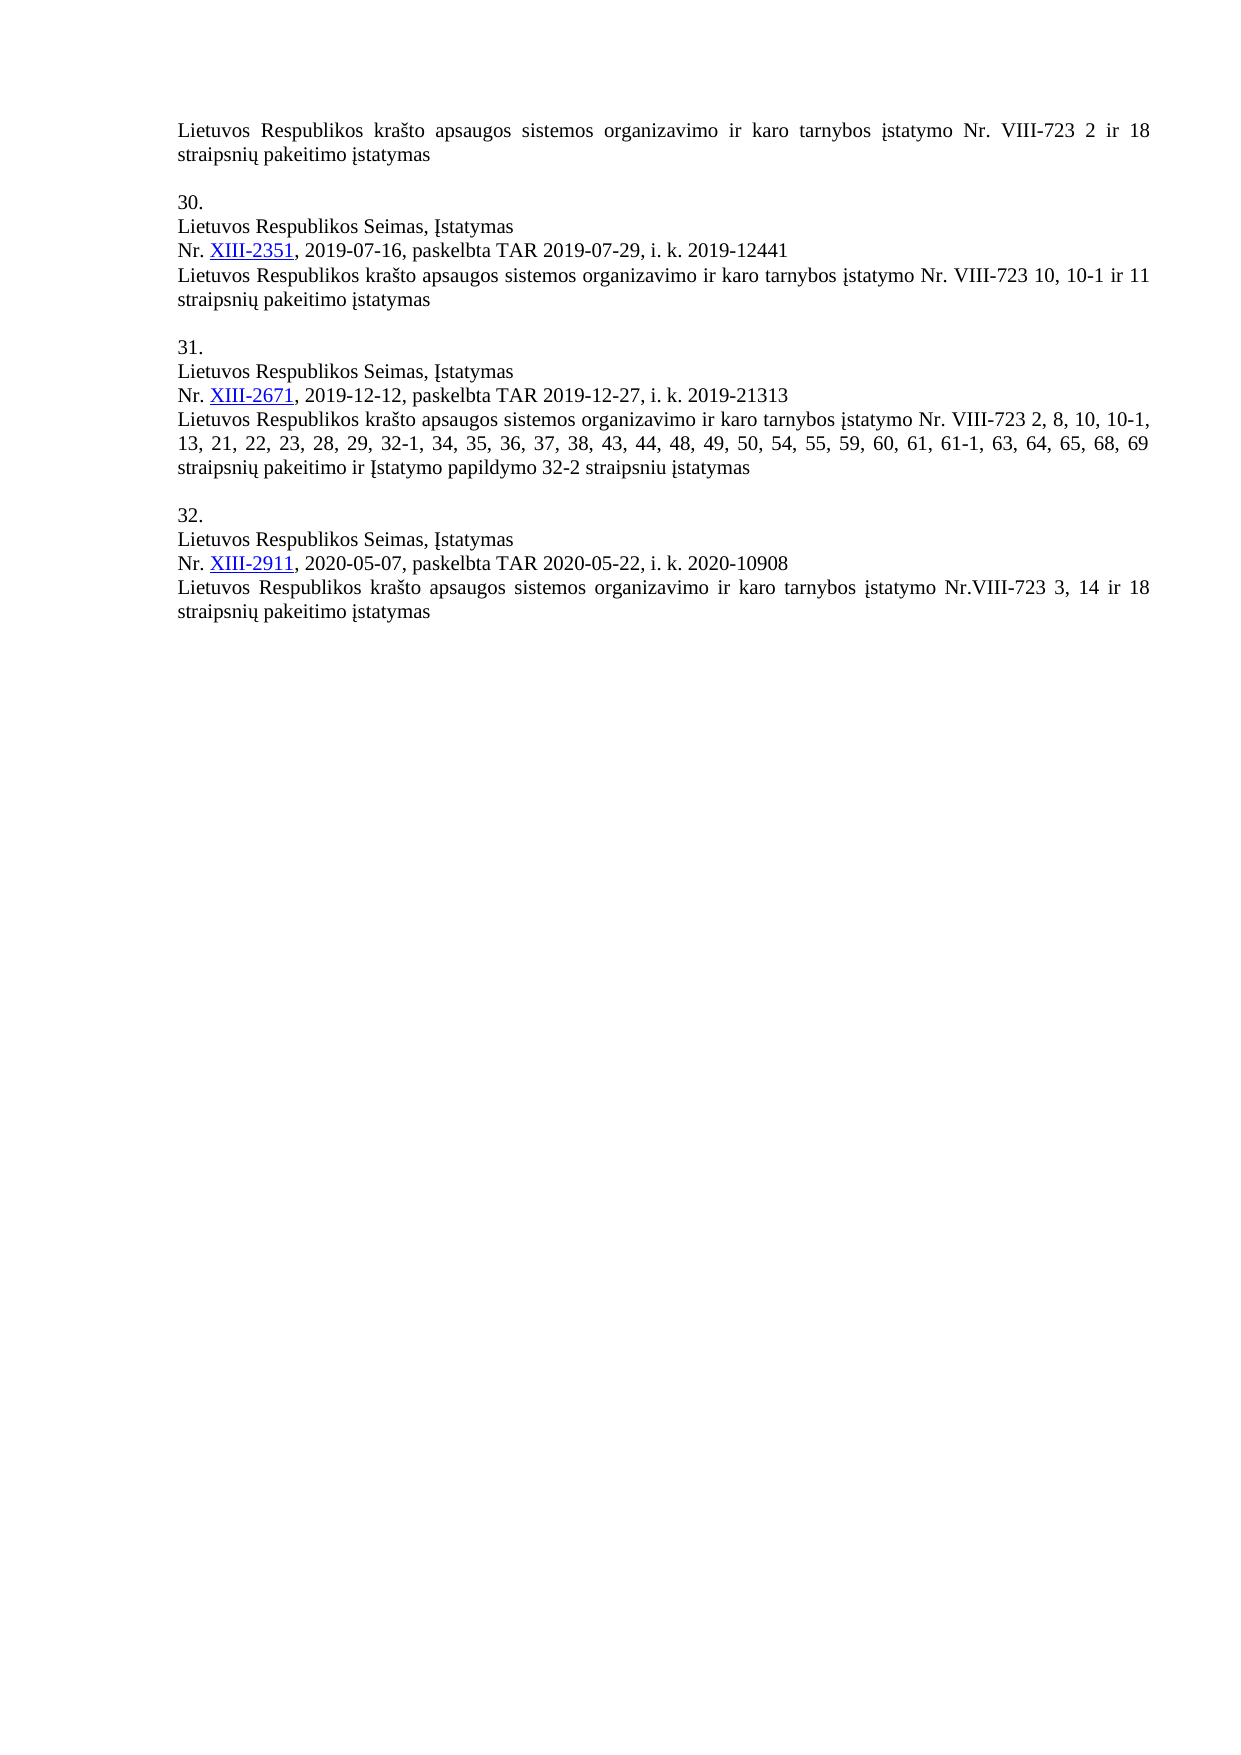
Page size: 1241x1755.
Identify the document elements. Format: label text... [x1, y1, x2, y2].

text 31. [177, 335, 1152, 359]
text Lietuvos Respublikos Seimas, Įstatymas [177, 359, 1152, 383]
text Nr. XIII-2671, 2019-12-12, paskelbta TAR 2019-12-27, i. k. 2019-21313 [177, 383, 1152, 407]
text Lietuvos Respublikos krašto apsaugos sistemos organizavimo ir karo tarnybos įstatymo Nr.VIII-723 3, 14 ir 18 straipsnių pakeitimo įstatymas [177, 575, 1152, 623]
text 30. [177, 190, 1152, 214]
text Nr. XIII-2351, 2019-07-16, paskelbta TAR 2019-07-29, i. k. 2019-12441 [177, 238, 1152, 262]
text Lietuvos Respublikos krašto apsaugos sistemos organizavimo ir karo tarnybos įstatymo Nr. VIII-723 2, 8, 10, 10-1, 13, 21, 22, 23, 28, 29, 32-1, 34, 35, 36, 37, 38, 43, 44, 48, 49, 50, 54, 55, 59, 60, 61, 61-1, 63, 64, 65, 68, 69 straipsnių pakeitimo ir Įstatymo papildymo 32-2 straipsniu įstatymas [177, 407, 1152, 479]
text Lietuvos Respublikos Seimas, Įstatymas [177, 527, 1152, 551]
text Lietuvos Respublikos krašto apsaugos sistemos organizavimo ir karo tarnybos įstatymo Nr. VIII-723 10, 10-1 ir 11 straipsnių pakeitimo įstatymas [177, 262, 1152, 311]
text Lietuvos Respublikos krašto apsaugos sistemos organizavimo ir karo tarnybos įstatymo Nr. VIII-723 2 ir 18 straipsnių pakeitimo įstatymas [177, 118, 1152, 166]
text Lietuvos Respublikos Seimas, Įstatymas [177, 214, 1152, 238]
text 32. [177, 503, 1152, 527]
text Nr. XIII-2911, 2020-05-07, paskelbta TAR 2020-05-22, i. k. 2020-10908 [177, 551, 1152, 575]
